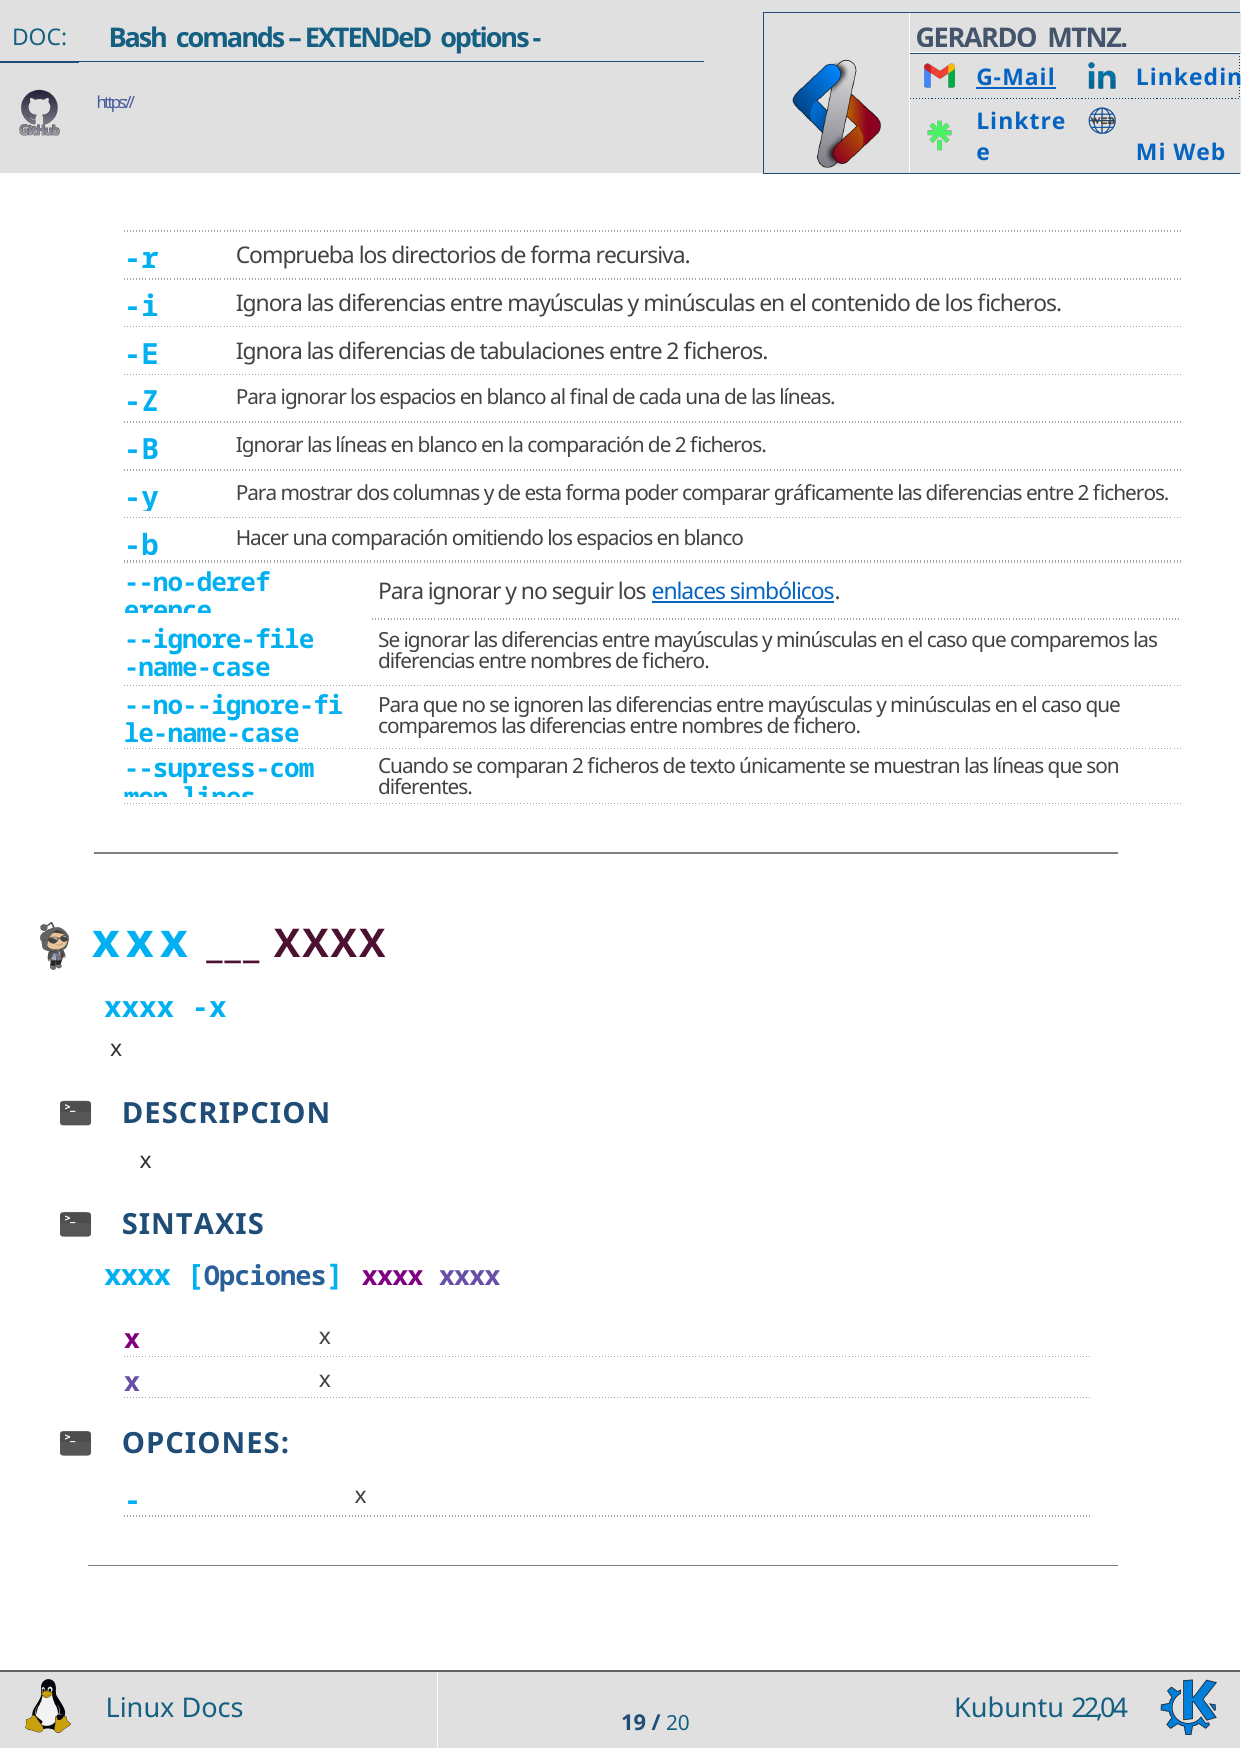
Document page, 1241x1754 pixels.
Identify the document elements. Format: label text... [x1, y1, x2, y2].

table_cell Hacer una comparación omitiendo los espacios en blanco [230, 517, 1181, 560]
picture [1158, 1677, 1218, 1737]
table_header Para ignorar y no seguir los enlaces simbólicos. [372, 561, 1181, 618]
subtitle xxx ___ XXXX [39, 906, 1240, 971]
table_cell --supress-com mon-lines [124, 748, 372, 803]
table_cell Para ignorar los espacios en blanco al final de cada una de las líneas. [230, 374, 1181, 421]
subtitle OPCIONES: [57, 1422, 1185, 1462]
picture [11, 85, 68, 140]
picture [40, 922, 69, 970]
text xxxx [Opciones] xxxx xxxx [104, 1255, 1240, 1294]
table_header x [313, 1314, 1092, 1356]
table_header --no-deref erence [124, 561, 372, 618]
table_cell -y [124, 469, 230, 517]
table_cell -i [124, 278, 230, 326]
table_cell x [313, 1356, 1092, 1397]
picture [17, 1677, 77, 1737]
table_cell Comprueba los directorios de forma recursiva. [230, 230, 1181, 278]
table_header x [349, 1474, 1092, 1515]
table_cell --no--ignore-fi le-name-case [124, 685, 372, 748]
picture [1086, 59, 1118, 92]
subtitle SINTAXIS [57, 1203, 1185, 1243]
picture [924, 120, 955, 151]
table_cell Cuando se comparan 2 ficheros de texto únicamente se muestran las líneas que son diferentes. [372, 748, 1181, 803]
table_cell Para mostrar dos columnas y de esta forma poder comparar gráficamente las diferencias entre 2 ficheros. [230, 469, 1181, 517]
subtitle DESCRIPCION [57, 1092, 1185, 1132]
table_cell Ignorar las líneas en blanco en la comparación de 2 ficheros. [230, 421, 1181, 469]
table_cell Ignora las diferencias de tabulaciones entre 2 ficheros. [230, 326, 1181, 373]
table_header - [124, 1474, 348, 1515]
table_cell Para que no se ignoren las diferencias entre mayúsculas y minúsculas en el caso que comparemos las diferencias entre nombres de fichero. [372, 685, 1181, 748]
picture [1086, 105, 1118, 137]
table_cell -E [124, 326, 230, 373]
text x [139, 1143, 1240, 1175]
table_cell -r [124, 230, 230, 278]
table_cell x [124, 1356, 312, 1397]
table_cell -b [124, 517, 230, 560]
picture [923, 59, 956, 92]
table_cell -B [124, 421, 230, 469]
table_cell Se ignorar las diferencias entre mayúsculas y minúsculas en el caso que comparemos las diferencias entre nombres de fichero. [372, 618, 1181, 684]
table_header x [124, 1314, 312, 1356]
text x [110, 1032, 1240, 1064]
table_cell -Z [124, 374, 230, 421]
table_cell Ignora las diferencias entre mayúsculas y minúsculas en el contenido de los ficheros. [230, 278, 1181, 326]
text xxxx -x [104, 987, 1240, 1026]
picture [783, 53, 890, 168]
table_cell --ignore-file -name-case [124, 618, 372, 684]
